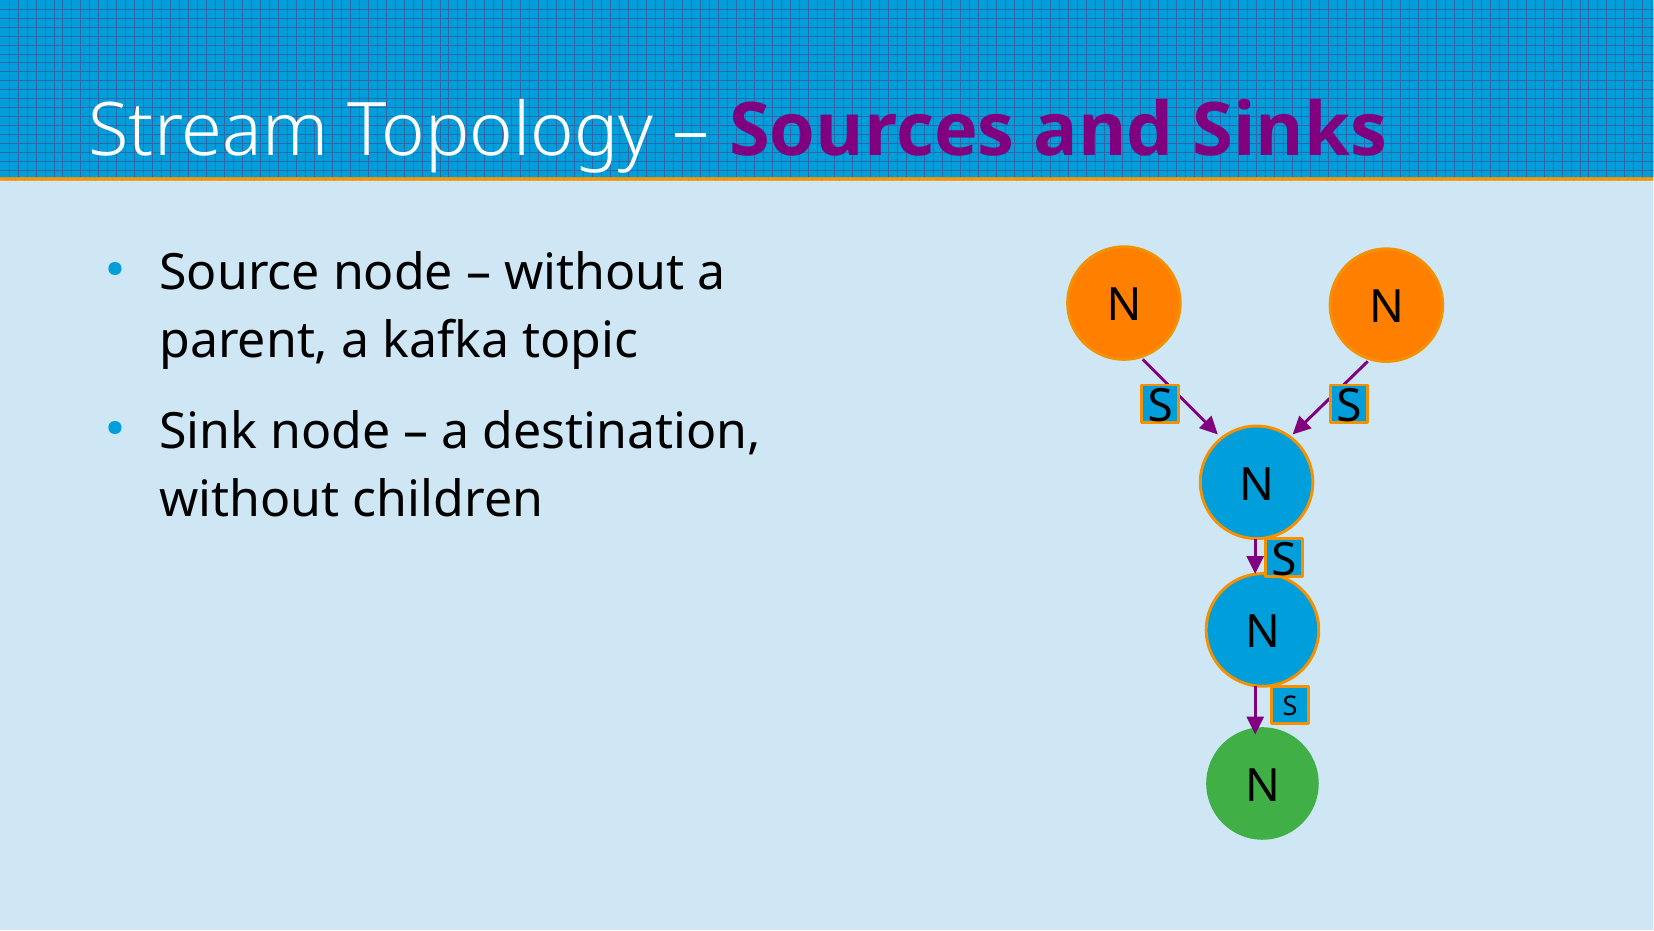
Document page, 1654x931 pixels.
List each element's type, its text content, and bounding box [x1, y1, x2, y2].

text_box S [1271, 686, 1309, 724]
text_box N [1206, 573, 1319, 687]
text_box N [1206, 727, 1319, 840]
title Stream Topology – Sources and Sinks [88, 14, 1565, 178]
text_box S [1265, 538, 1303, 577]
text_box S [1141, 384, 1179, 423]
text_box N [1200, 426, 1313, 539]
text_box N [1067, 246, 1181, 360]
list Source node – without a parent, a kafka topic Sink node – a destination, without children [88, 236, 809, 813]
text_box S [1330, 384, 1368, 423]
text_box N [1330, 248, 1443, 362]
